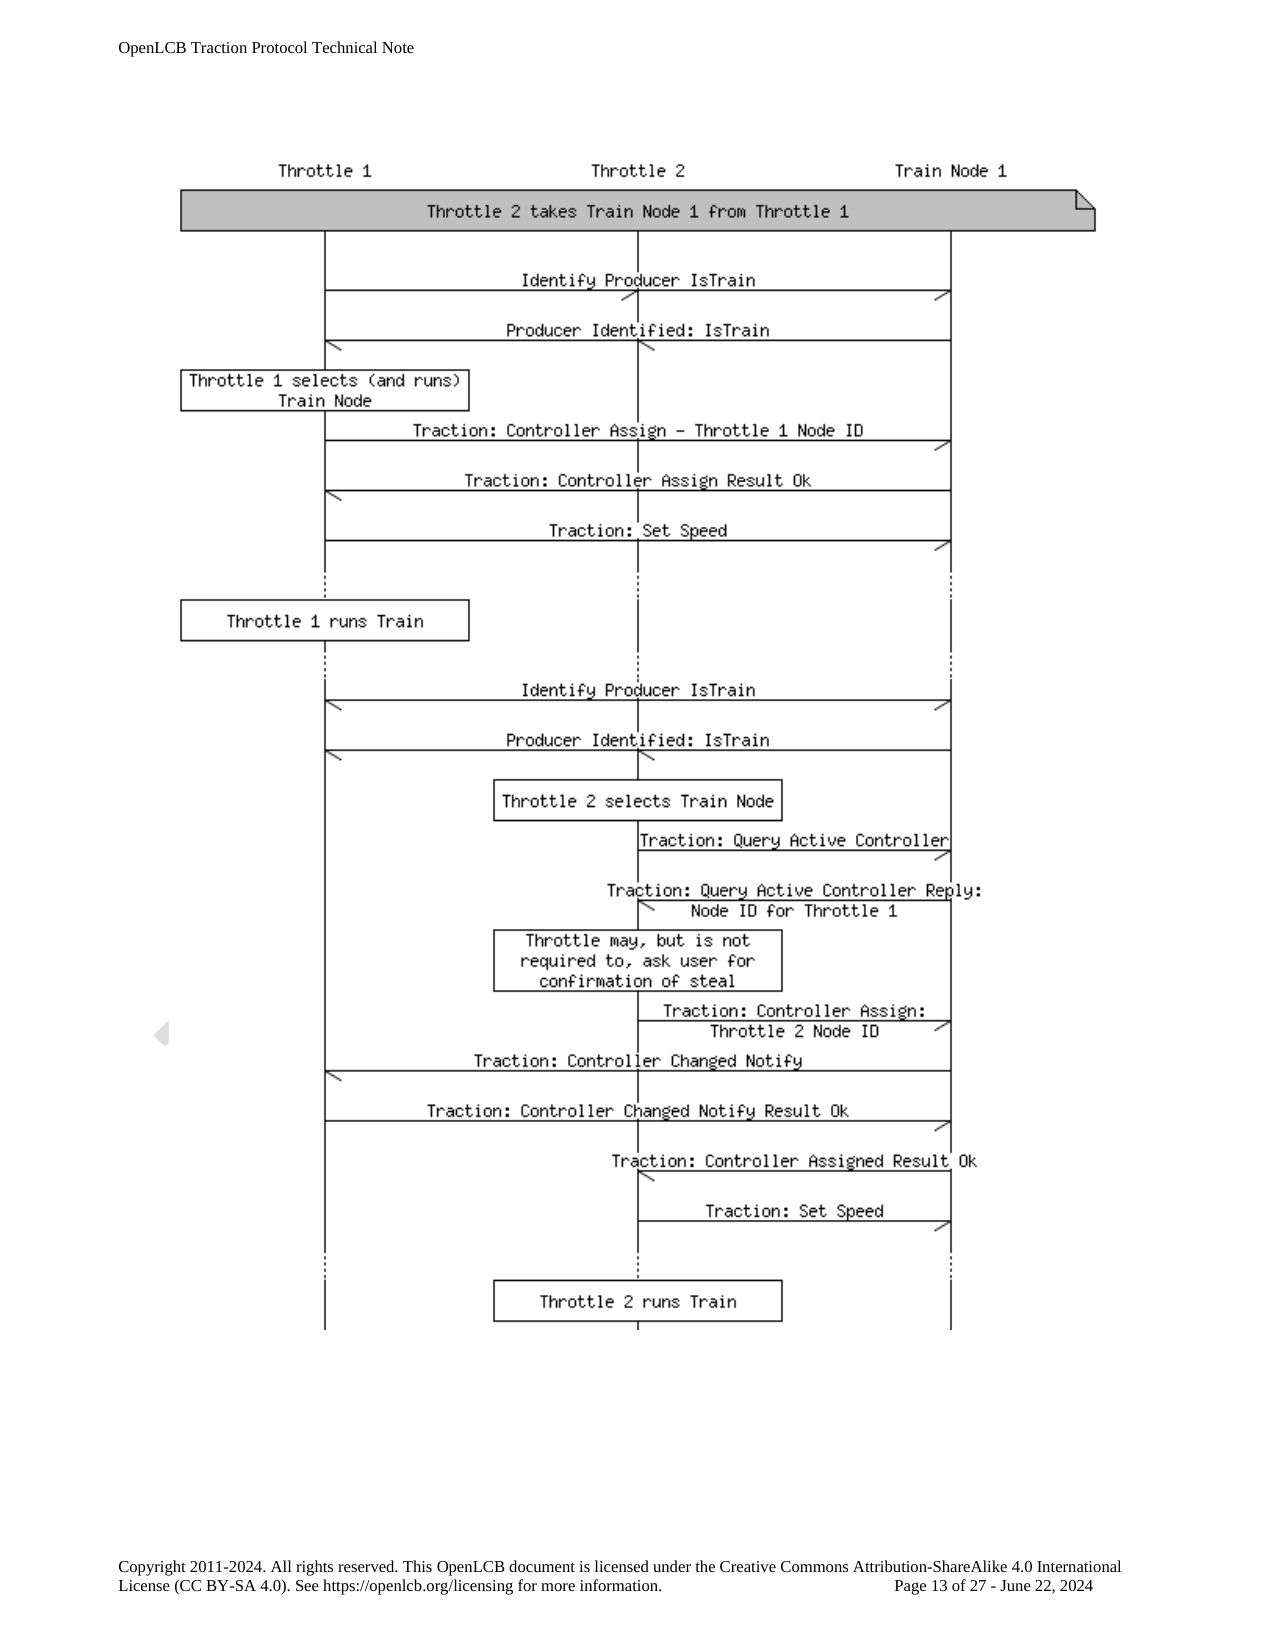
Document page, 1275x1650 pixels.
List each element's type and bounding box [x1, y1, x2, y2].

picture [168, 150, 1107, 1330]
